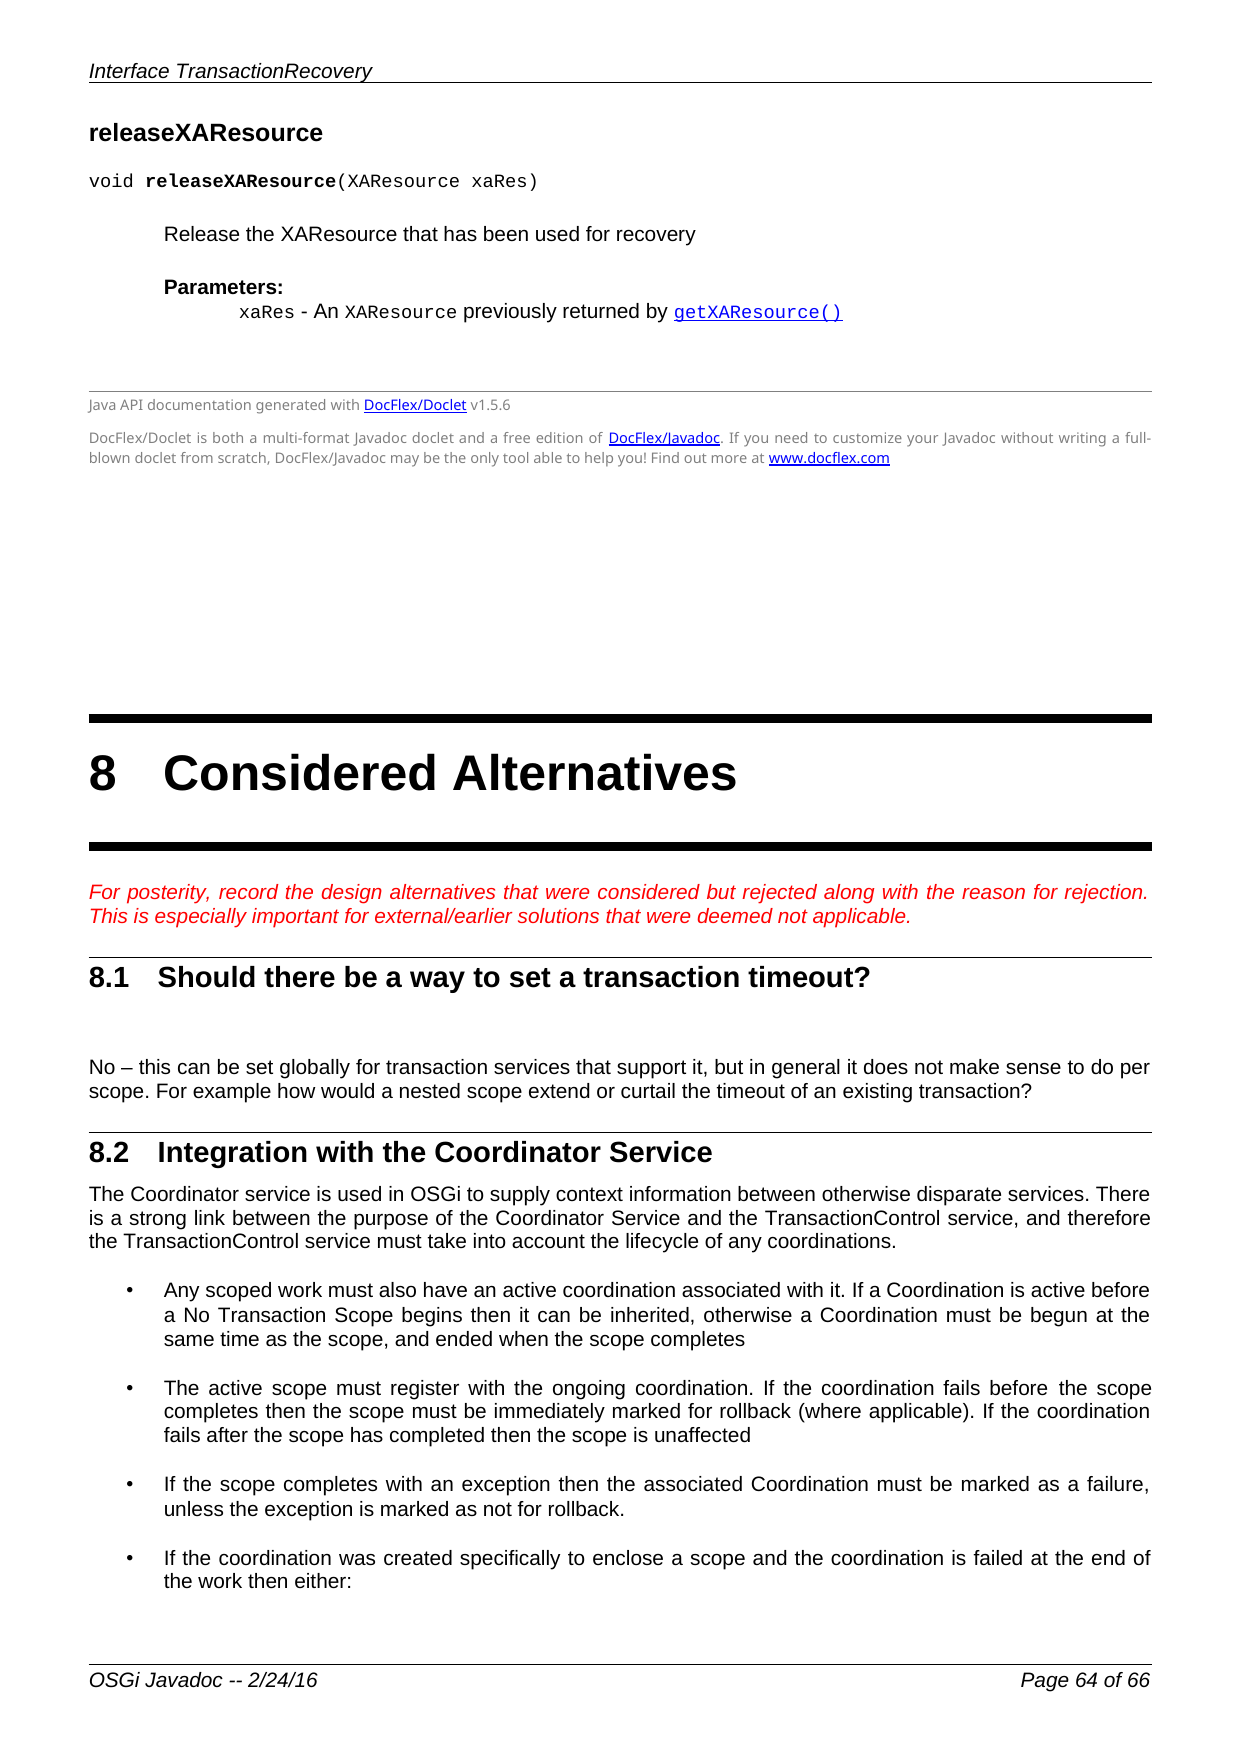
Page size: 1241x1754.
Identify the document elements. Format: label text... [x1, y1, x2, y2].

text Parameters: [163, 275, 1152, 299]
text Java API documentation generated with DocFlex/Doclet v1.5.6 [88, 392, 1152, 415]
subtitle Integration with the Coordinator Service [88, 1133, 1152, 1169]
text Release the XAResource that has been used for recovery [163, 222, 1152, 246]
list If the scope completes with an exception then the associated Coordination must be marked as a failure, unless the exception is marked as not for rollback. [126, 1472, 1152, 1520]
text void releaseXAResource(XAResource xaRes) [88, 171, 1152, 193]
subtitle Should there be a way to set a transaction timeout? [88, 958, 1152, 994]
list The active scope must register with the ongoing coordination. If the coordination fails before the scope completes then the scope must be immediately marked for rollback (where applicable). If the coordination fails after the scope has completed then the scope is unaffected [126, 1375, 1152, 1447]
subtitle releaseXAResource [88, 118, 1152, 147]
list Any scoped work must also have an active coordination associated with it. If a Coordination is active before a No Transaction Scope begins then it can be inherited, otherwise a Coordination must be begun at the same time as the scope, and ended when the scope completes [126, 1278, 1152, 1350]
text xaRes - An XAResource previously returned by getXAResource() [238, 299, 1152, 324]
text For posterity, record the design alternatives that were considered but rejected along with the reason for rejection. This is especially important for external/earlier solutions that were deemed not applicable. [88, 880, 1152, 928]
text DocFlex/Doclet is both a multi-format Javadoc doclet and a free edition of DocFlex/Javadoc. If you need to customize your Javadoc without writing a full-blown doclet from scratch, DocFlex/Javadoc may be the only tool able to help you! Find out more at www.docflex.com [88, 427, 1152, 467]
list If the coordination was created specifically to enclose a scope and the coordination is failed at the end of the work then either: [126, 1545, 1152, 1593]
subtitle Considered Alternatives [88, 715, 1152, 851]
text The Coordinator service is used in OSGi to supply context information between otherwise disparate services. There is a strong link between the purpose of the Coordinator Service and the TransactionControl service, and therefore the TransactionControl service must take into account the lifecycle of any coordinations. [88, 1181, 1152, 1253]
text No – this can be set globally for transaction services that support it, but in general it does not make sense to do per scope. For example how would a nested scope extend or curtail the timeout of an existing transaction? [88, 1055, 1152, 1103]
